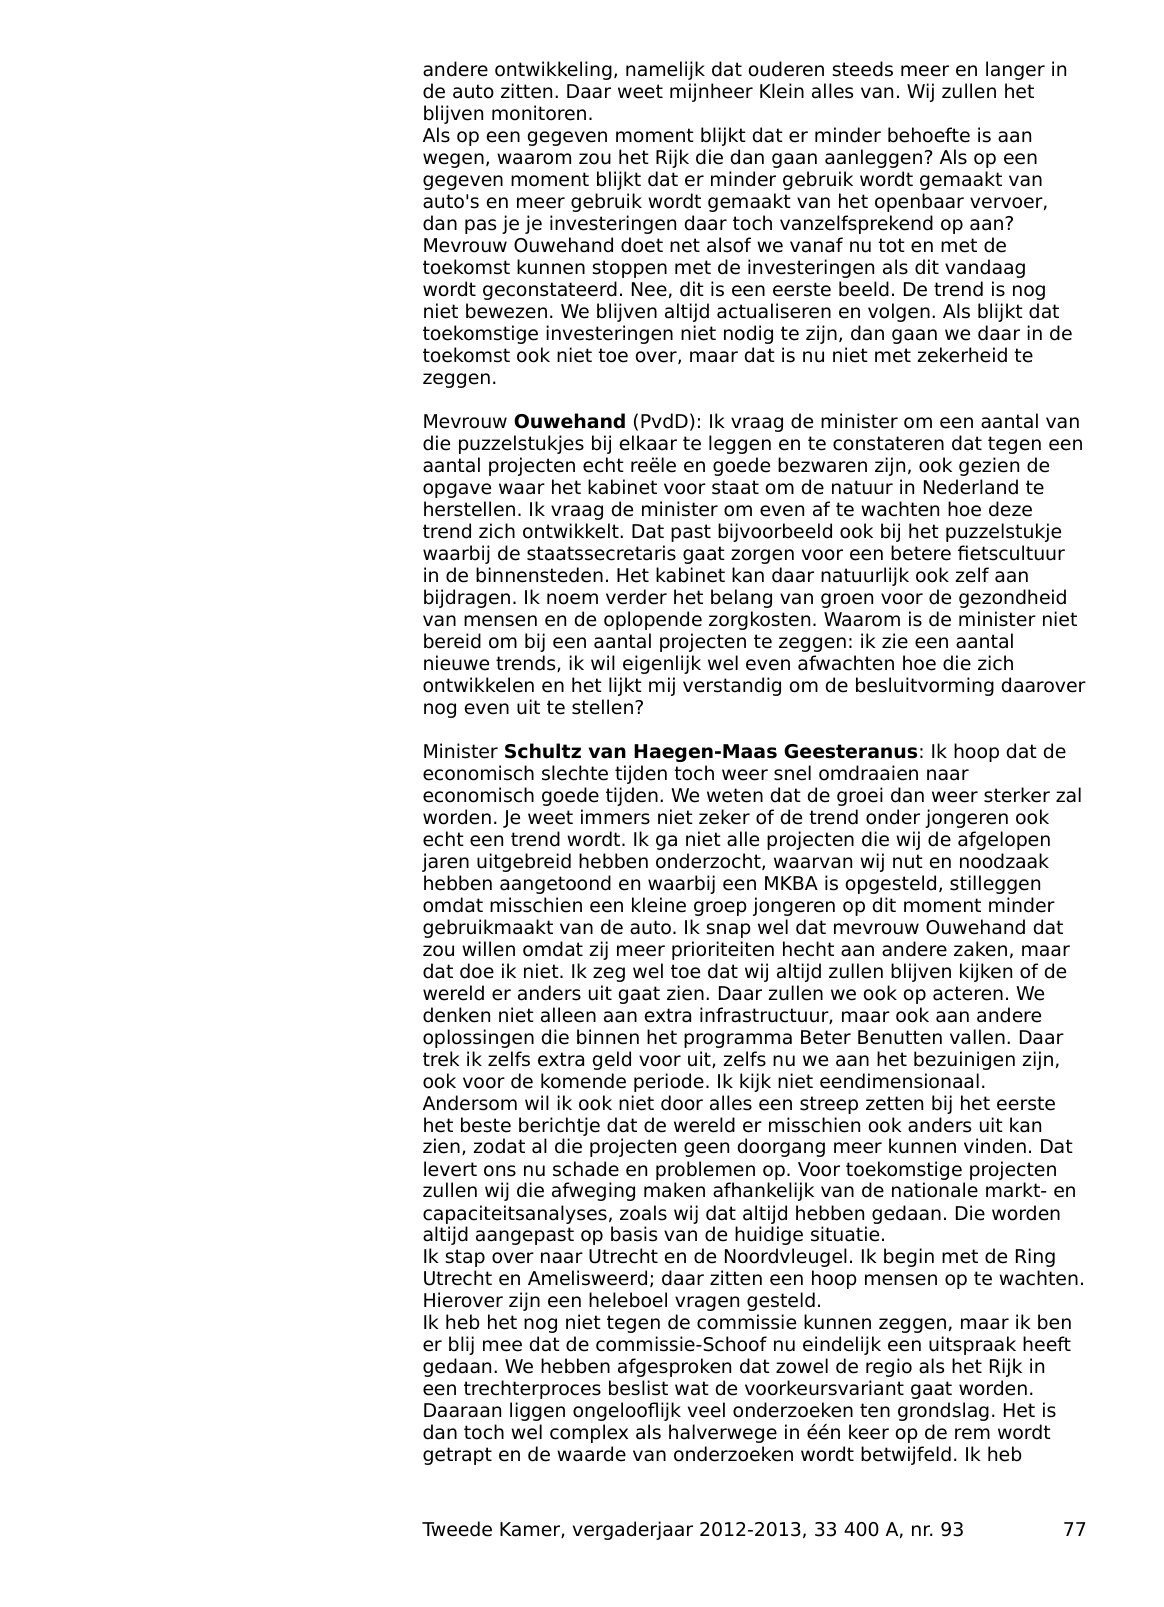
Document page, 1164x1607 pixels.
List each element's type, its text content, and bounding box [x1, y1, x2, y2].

text Als op een gegeven moment blijkt dat er minder behoefte is aan wegen, waarom zou het Rijk die dan gaan aanleggen? Als op een gegeven moment blijkt dat er minder gebruik wordt gemaakt van auto's en meer gebruik wordt gemaakt van het openbaar vervoer, dan pas je je investeringen daar toch vanzelfsprekend op aan? Mevrouw Ouwehand doet net alsof we vanaf nu tot en met de toekomst kunnen stoppen met de investeringen als dit vandaag wordt geconstateerd. Nee, dit is een eerste beeld. De trend is nog niet bewezen. We blijven altijd actualiseren en volgen. Als blijkt dat toekomstige investeringen niet nodig te zijn, dan gaan we daar in de toekomst ook niet toe over, maar dat is nu niet met zekerheid te zeggen. [422, 125, 1087, 389]
text Mevrouw Ouwehand (PvdD): Ik vraag de minister om een aantal van die puzzelstukjes bij elkaar te leggen en te constateren dat tegen een aantal projecten echt reële en goede bezwaren zijn, ook gezien de opgave waar het kabinet voor staat om de natuur in Nederland te herstellen. Ik vraag de minister om even af te wachten hoe deze trend zich ontwikkelt. Dat past bijvoorbeeld ook bij het puzzelstukje waarbij de staatssecretaris gaat zorgen voor een betere fietscultuur in de binnensteden. Het kabinet kan daar natuurlijk ook zelf aan bijdragen. Ik noem verder het belang van groen voor de gezondheid van mensen en de oplopende zorgkosten. Waarom is de minister niet bereid om bij een aantal projecten te zeggen: ik zie een aantal nieuwe trends, ik wil eigenlijk wel even afwachten hoe die zich ontwikkelen en het lijkt mij verstandig om de besluitvorming daarover nog even uit te stellen? [422, 411, 1087, 719]
text Minister Schultz van Haegen-Maas Geesteranus: Ik hoop dat de economisch slechte tijden toch weer snel omdraaien naar economisch goede tijden. We weten dat de groei dan weer sterker zal worden. Je weet immers niet zeker of de trend onder jongeren ook echt een trend wordt. Ik ga niet alle projecten die wij de afgelopen jaren uitgebreid hebben onderzocht, waarvan wij nut en noodzaak hebben aangetoond en waarbij een MKBA is opgesteld, stilleggen omdat misschien een kleine groep jongeren op dit moment minder gebruikmaakt van de auto. Ik snap wel dat mevrouw Ouwehand dat zou willen omdat zij meer prioriteiten hecht aan andere zaken, maar dat doe ik niet. Ik zeg wel toe dat wij altijd zullen blijven kijken of de wereld er anders uit gaat zien. Daar zullen we ook op acteren. We denken niet alleen aan extra infrastructuur, maar ook aan andere oplossingen die binnen het programma Beter Benutten vallen. Daar trek ik zelfs extra geld voor uit, zelfs nu we aan het bezuinigen zijn, ook voor de komende periode. Ik kijk niet eendimensionaal. Andersom wil ik ook niet door alles een streep zetten bij het eerste het beste berichtje dat de wereld er misschien ook anders uit kan zien, zodat al die projecten geen doorgang meer kunnen vinden. Dat levert ons nu schade en problemen op. Voor toekomstige projecten zullen wij die afweging maken afhankelijk van de nationale markt- en capaciteitsanalyses, zoals wij dat altijd hebben gedaan. Die worden altijd aangepast op basis van de huidige situatie. [422, 741, 1087, 1246]
text andere ontwikkeling, namelijk dat ouderen steeds meer en langer in de auto zitten. Daar weet mijnheer Klein alles van. Wij zullen het blijven monitoren. [422, 59, 1087, 125]
text Ik heb het nog niet tegen de commissie kunnen zeggen, maar ik ben er blij mee dat de commissie-Schoof nu eindelijk een uitspraak heeft gedaan. We hebben afgesproken dat zowel de regio als het Rijk in een trechterproces beslist wat de voorkeursvariant gaat worden. Daaraan liggen ongelooflijk veel onderzoeken ten grondslag. Het is dan toch wel complex als halverwege in één keer op de rem wordt getrapt en de waarde van onderzoeken wordt betwijfeld. Ik heb [422, 1312, 1087, 1466]
text Ik stap over naar Utrecht en de Noordvleugel. Ik begin met de Ring Utrecht en Amelisweerd; daar zitten een hoop mensen op te wachten. Hierover zijn een heleboel vragen gesteld. [422, 1246, 1087, 1312]
